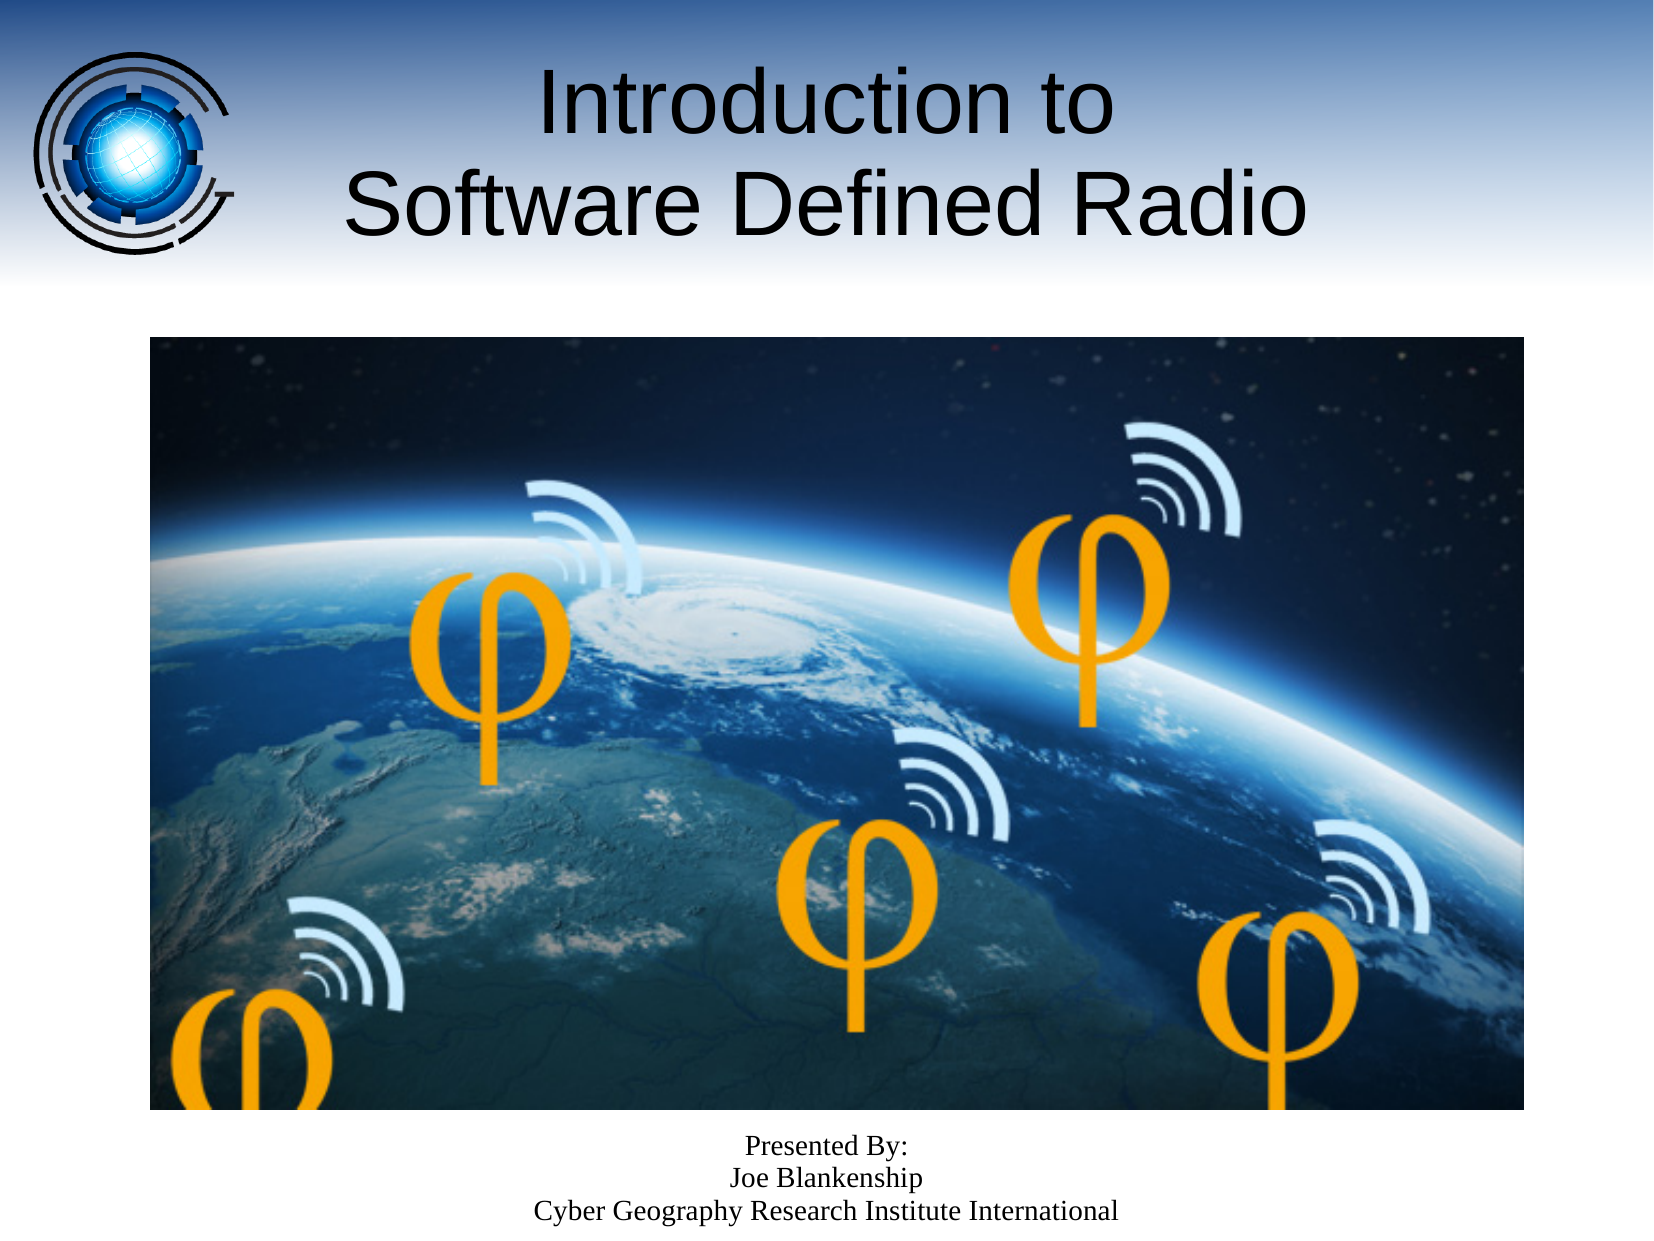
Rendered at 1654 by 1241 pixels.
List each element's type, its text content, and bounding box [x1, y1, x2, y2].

title Introduction to Software Defined Radio [82, 49, 1571, 257]
picture [150, 337, 1524, 1111]
picture [18, 44, 259, 261]
